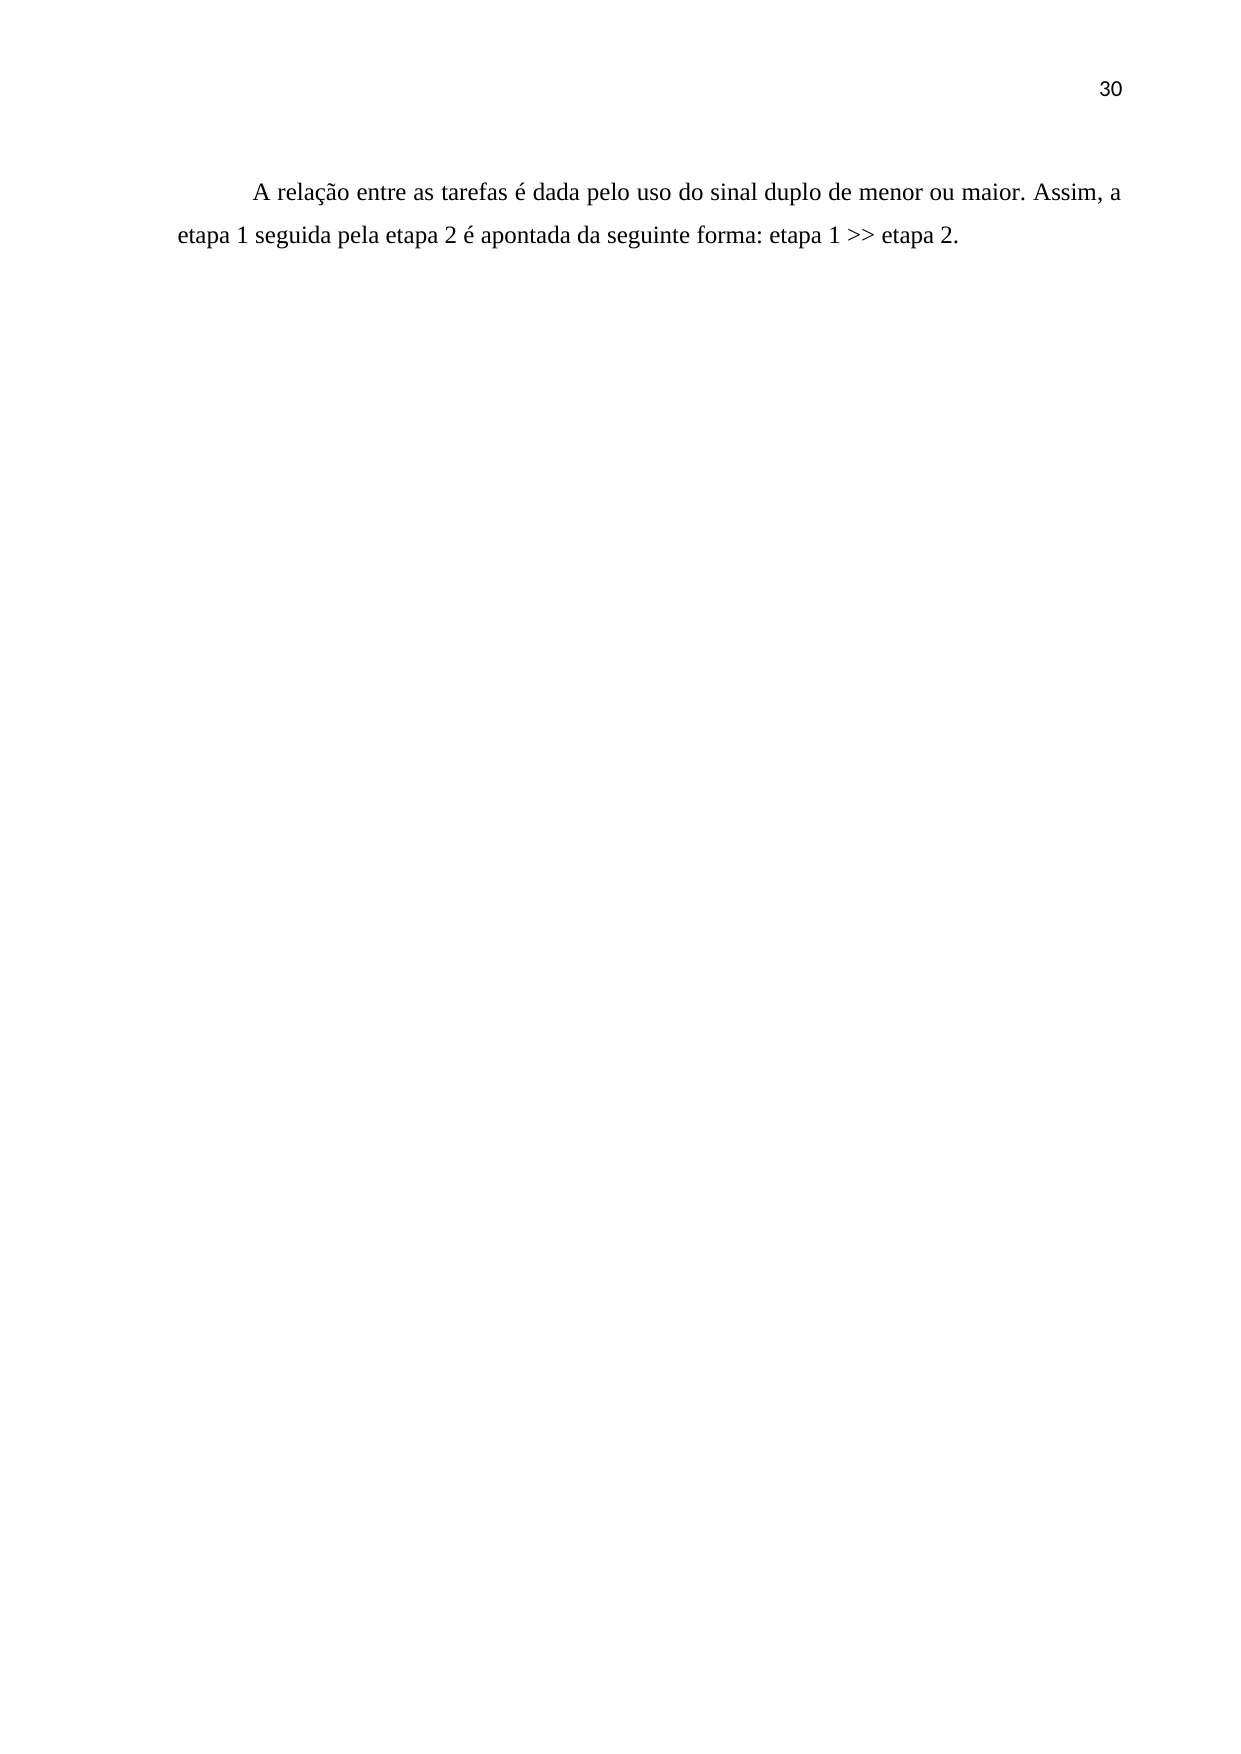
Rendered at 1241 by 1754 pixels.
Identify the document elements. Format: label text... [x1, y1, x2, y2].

text A relação entre as tarefas é dada pelo uso do sinal duplo de menor ou maior. Assim, a etapa 1 seguida pela etapa 2 é apontada da seguinte forma: etapa 1 >> etapa 2. [177, 177, 1122, 249]
